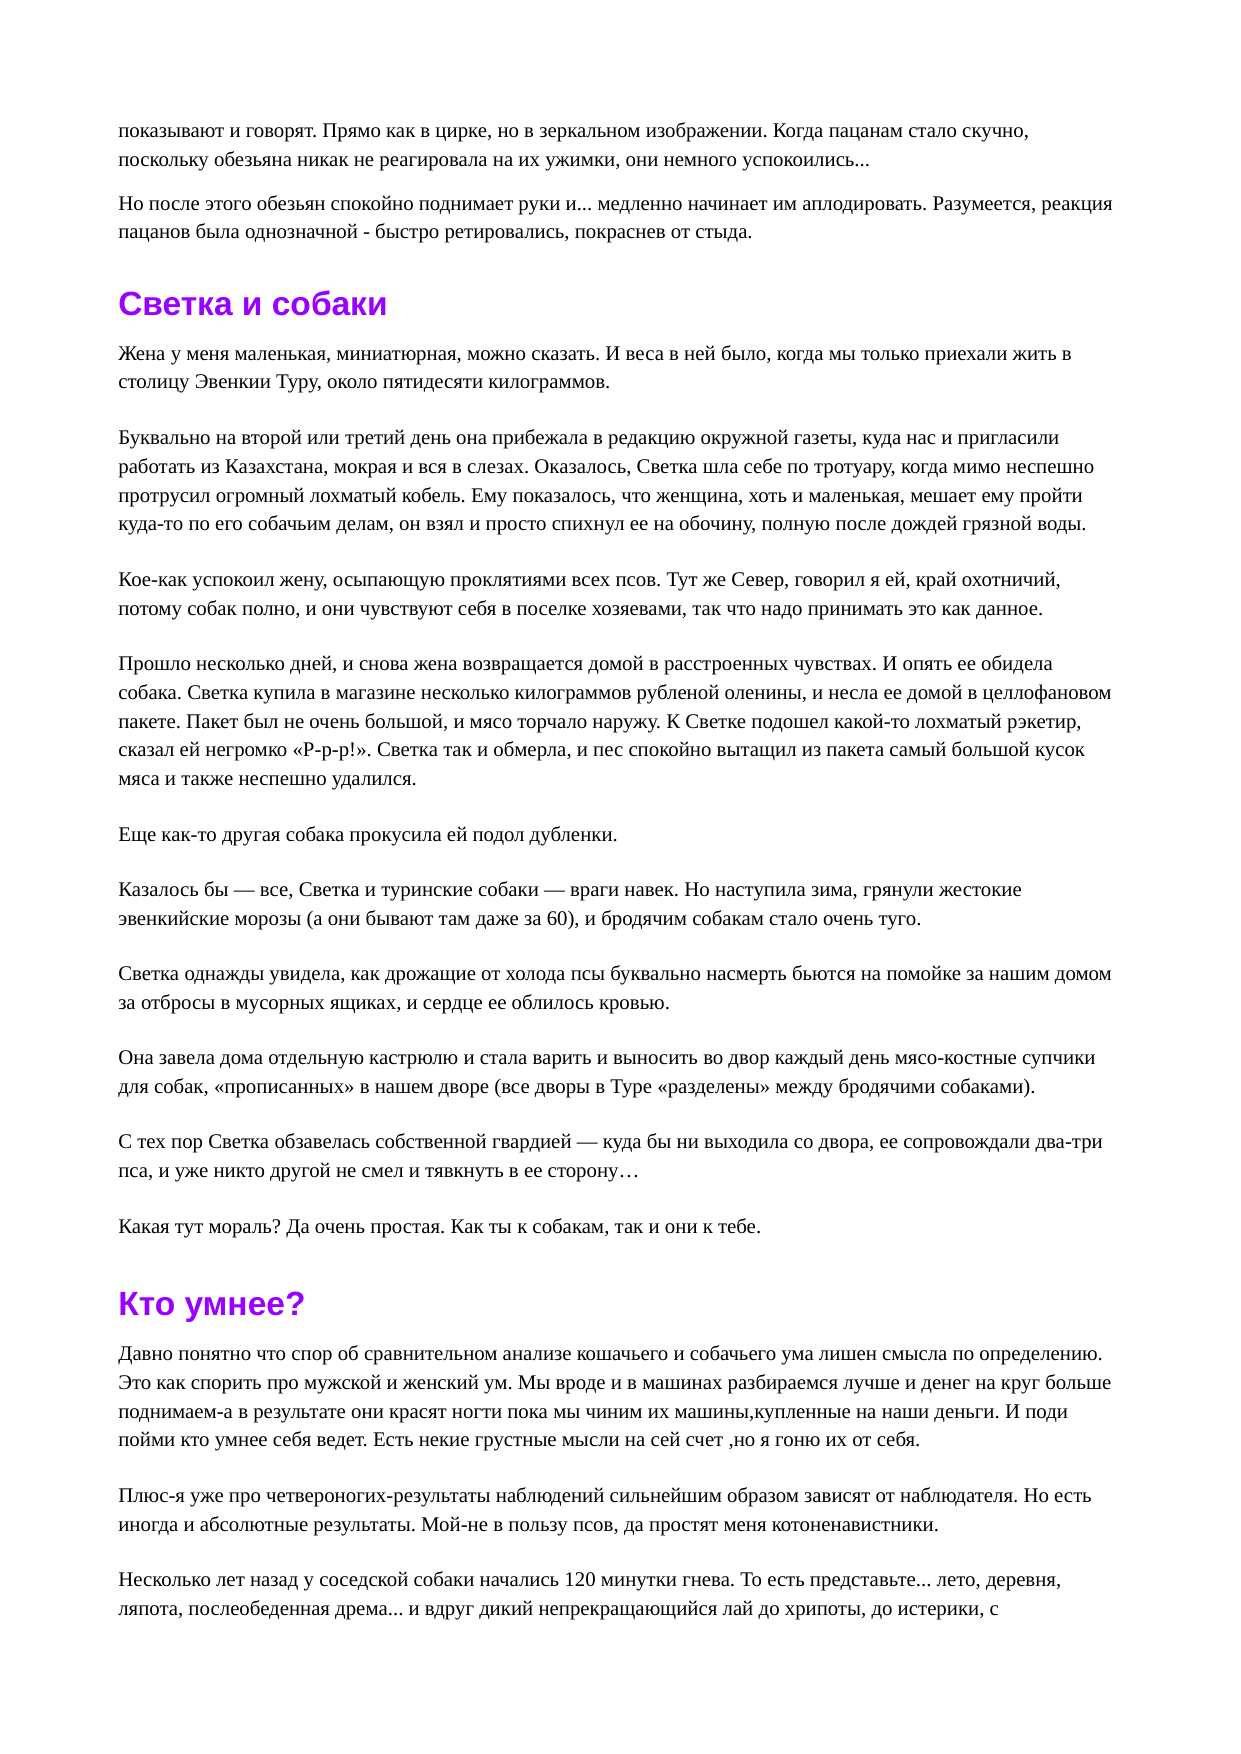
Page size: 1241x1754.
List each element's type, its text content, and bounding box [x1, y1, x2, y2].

text Буквально на второй или третий день она прибежала в редакцию окружной газеты, куда нас и пригласили работать из Казахстана, мокрая и вся в слезах. Оказалось, Светка шла себе по тротуару, когда мимо неспешно протрусил огромный лохматый кобель. Ему показалось, что женщина, хоть и маленькая, мешает ему пройти куда-то по его собачьим делам, он взял и просто спихнул ее на обочину, полную после дождей грязной воды. [118, 425, 1122, 535]
text Еще как-то другая собака прокусила ей подол дубленки. [118, 822, 1122, 846]
text Она завела дома отдельную кастрюлю и стала варить и выносить во двор каждый день мясо-костные супчики для собак, «прописанных» в нашем дворе (все дворы в Туре «разделены» между бродячими собаками). [118, 1045, 1122, 1098]
text показывают и говорят. Прямо как в цирке, но в зеркальном изображении. Когда пацанам стало скучно, поскольку обезьяна никак не реагировала на их ужимки, они немного успокоились... [118, 118, 1122, 171]
text С тех пор Светка обзавелась собственной гвардией — куда бы ни выходила со двора, ее сопровождали два-три пса, и уже никто другой не смел и тявкнуть в ее сторону… [118, 1129, 1122, 1182]
text Но после этого обезьян спокойно поднимает руки и... медленно начинает им аплодировать. Разумеется, реакция пацанов была однозначной - быстро ретировались, покраснев от стыда. [118, 190, 1122, 243]
text Светка однажды увидела, как дрожащие от холода псы буквально насмерть бьются на помойке за нашим домом за отбросы в мусорных ящиках, и сердце ее облилось кровью. [118, 961, 1122, 1014]
subtitle Кто умнее? [118, 1284, 1122, 1322]
text Давно понятно что спор об сравнительном анализе кошачьего и собачьего ума лишен смысла по определению. Это как спорить про мужской и женский ум. Мы вроде и в машинах разбираемся лучше и денег на круг больше поднимаем-а в результате они красят ногти пока мы чиним их машины,купленные на наши деньги. И поди пойми кто умнее себя ведет. Есть некие грустные мысли на сей счет ,но я гоню их от себя. [118, 1341, 1122, 1451]
text Прошло несколько дней, и снова жена возвращается домой в расстроенных чувствах. И опять ее обидела собака. Светка купила в магазине несколько килограммов рубленой оленины, и несла ее домой в целлофановом пакете. Пакет был не очень большой, и мясо торчало наружу. К Светке подошел какой-то лохматый рэкетир, сказал ей негромко «Р-р-р!». Светка так и обмерла, и пес спокойно вытащил из пакета самый большой кусок мяса и также неспешно удалился. [118, 651, 1122, 790]
text Жена у меня маленькая, миниатюрная, можно сказать. И веса в ней было, когда мы только приехали жить в столицу Эвенкии Туру, около пятидесяти килограммов. [118, 341, 1122, 393]
text Какая тут мораль? Да очень простая. Как ты к собакам, так и они к тебе. [118, 1213, 1122, 1238]
text Несколько лет назад у соседской собаки начались 120 минутки гнева. То есть представьте... лето, деревня, ляпота, послеобеденная дрема... и вдруг дикий непрекращающийся лай до хрипоты, до истерики, с [118, 1567, 1122, 1620]
text Кое-как успокоил жену, осыпающую проклятиями всех псов. Тут же Север, говорил я ей, край охотничий, потому собак полно, и они чувствуют себя в поселке хозяевами, так что надо принимать это как данное. [118, 567, 1122, 619]
text Казалось бы — все, Светка и туринские собаки — враги навек. Но наступила зима, грянули жестокие эвенкийские морозы (а они бывают там даже за 60), и бродячим собакам стало очень туго. [118, 877, 1122, 930]
text Плюс-я уже про четвероногих-результаты наблюдений сильнейшим образом зависят от наблюдателя. Но есть иногда и абсолютные результаты. Мой-не в пользу псов, да простят меня котоненавистники. [118, 1483, 1122, 1536]
subtitle Светка и собаки [118, 283, 1122, 322]
